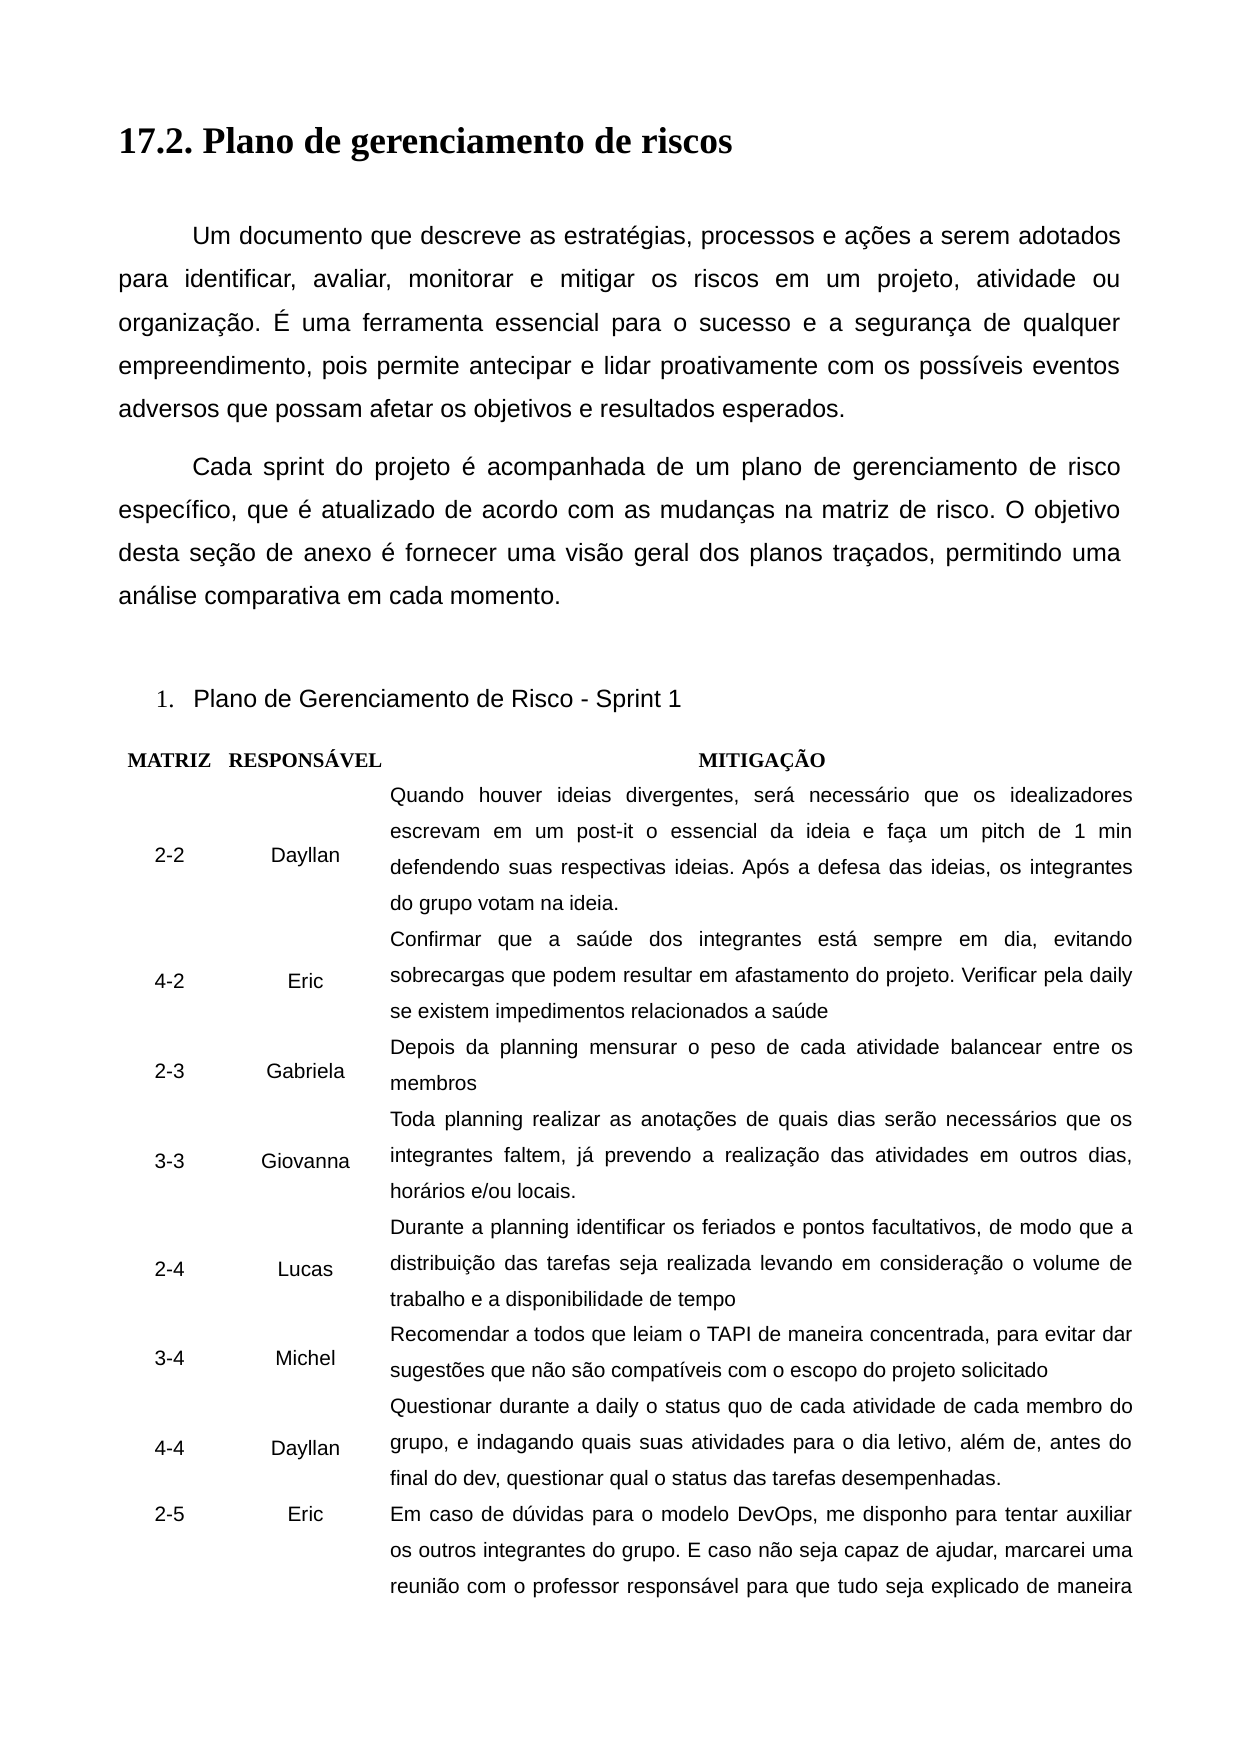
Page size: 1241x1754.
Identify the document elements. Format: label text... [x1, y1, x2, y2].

table_cell 2-3 [118, 1035, 221, 1107]
table_header MITIGAÇÃO [390, 736, 1134, 783]
table_cell Recomendar a todos que leiam o TAPI de maneira concentrada, para evitar dar sugestões que não são compatíveis com o escopo do projeto solicitado [390, 1322, 1134, 1394]
table_cell Michel [221, 1322, 390, 1394]
list Plano de Gerenciamento de Risco - Sprint 1 [156, 684, 1122, 713]
table_cell 3-3 [118, 1107, 221, 1214]
table_cell Toda planning realizar as anotações de quais dias serão necessários que os integrantes faltem, já prevendo a realização das atividades em outros dias, horários e/ou locais. [390, 1107, 1134, 1214]
table_cell Gabriela [221, 1035, 390, 1107]
table_cell Em caso de dúvidas para o modelo DevOps, me disponho para tentar auxiliar os outros integrantes do grupo. E caso não seja capaz de ajudar, marcarei uma reunião com o professor responsável para que tudo seja explicado de maneira [390, 1502, 1134, 1598]
text Um documento que descreve as estratégias, processos e ações a serem adotados para identificar, avaliar, monitorar e mitigar os riscos em um projeto, atividade ou organização. É uma ferramenta essencial para o sucesso e a segurança de qualquer empreendimento, pois permite antecipar e lidar proativamente com os possíveis eventos adversos que possam afetar os objetivos e resultados esperados. [118, 221, 1122, 423]
table_cell 4-4 [118, 1394, 221, 1502]
table_cell Questionar durante a daily o status quo de cada atividade de cada membro do grupo, e indagando quais suas atividades para o dia letivo, além de, antes do final do dev, questionar qual o status das tarefas desempenhadas. [390, 1394, 1134, 1502]
table_cell Durante a planning identificar os feriados e pontos facultativos, de modo que a distribuição das tarefas seja realizada levando em consideração o volume de trabalho e a disponibilidade de tempo [390, 1215, 1134, 1322]
table_header RESPONSÁVEL [221, 736, 390, 783]
table_cell 3-4 [118, 1322, 221, 1394]
table_cell Dayllan [221, 1394, 390, 1502]
table_cell Depois da planning mensurar o peso de cada atividade balancear entre os membros [390, 1035, 1134, 1107]
table_cell Dayllan [221, 783, 390, 927]
table_cell Eric [221, 1502, 390, 1598]
table_cell Quando houver ideias divergentes, será necessário que os idealizadores escrevam em um post-it o essencial da ideia e faça um pitch de 1 min defendendo suas respectivas ideias. Após a defesa das ideias, os integrantes do grupo votam na ideia. [390, 783, 1134, 927]
table_cell 2-2 [118, 783, 221, 927]
subtitle 17.2. Plano de gerenciamento de riscos [118, 118, 1122, 161]
table_cell 2-4 [118, 1215, 221, 1322]
text Cada sprint do projeto é acompanhada de um plano de gerenciamento de risco específico, que é atualizado de acordo com as mudanças na matriz de risco. O objetivo desta seção de anexo é fornecer uma visão geral dos planos traçados, permitindo uma análise comparativa em cada momento. [118, 452, 1122, 610]
table_cell Giovanna [221, 1107, 390, 1214]
table_header MATRIZ [118, 736, 221, 783]
table_cell Eric [221, 927, 390, 1035]
table_cell 4-2 [118, 927, 221, 1035]
table_cell Confirmar que a saúde dos integrantes está sempre em dia, evitando sobrecargas que podem resultar em afastamento do projeto. Verificar pela daily se existem impedimentos relacionados a saúde [390, 927, 1134, 1035]
table_cell Lucas [221, 1215, 390, 1322]
table_cell 2-5 [118, 1502, 221, 1598]
